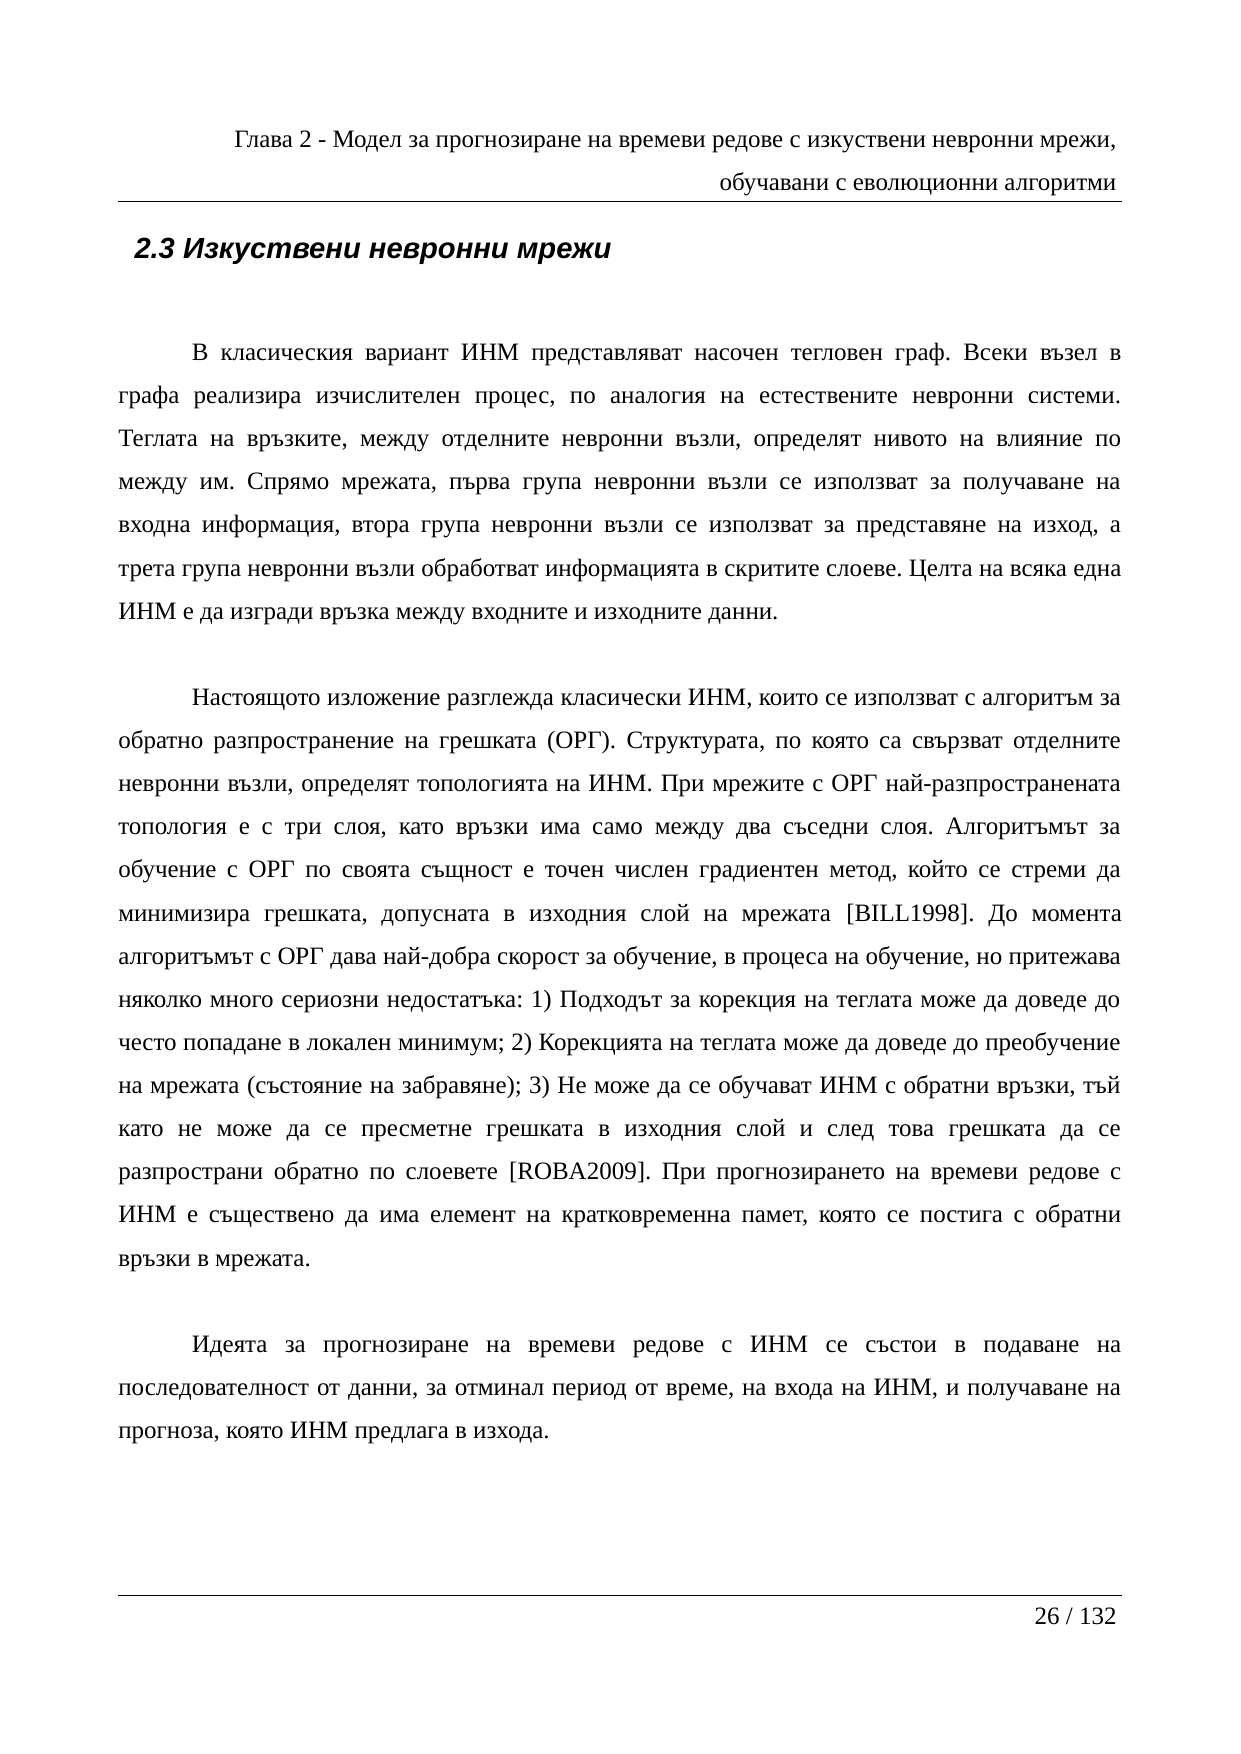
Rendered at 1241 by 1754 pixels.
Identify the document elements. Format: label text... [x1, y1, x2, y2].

text Идеята за прогнозиране на времеви редове с ИНМ се състои в подаване на последователност от данни, за отминал период от време, на входа на ИНМ, и получаване на прогноза, която ИНМ предлага в изхода. [118, 1329, 1122, 1444]
text Настоящото изложение разглежда класически ИНМ, които се използват с алгоритъм за обратно разпространение на грешката (ОРГ). Структурата, по която са свързват отделните невронни възли, определят топологията на ИНМ. При мрежите с ОРГ най-разпространената топология е с три слоя, като връзки има само между два съседни слоя. Алгоритъмът за обучение с ОРГ по своята същност е точен числен градиентен метод, който се стреми да минимизира грешката, допусната в изходния слой на мрежата [BILL1998]. До момента алгоритъмът с ОРГ дава най-добра скорост за обучение, в процеса на обучение, но притежава няколко много сериозни недостатъка: 1) Подходът за корекция на теглата може да доведе до често попадане в локален минимум; 2) Корекцията на теглата може да доведе до преобучение на мрежата (състояние на забравяне); 3) Не може да се обучават ИНМ с обратни връзки, тъй като не може да се пресметне грешката в изходния слой и след това грешката да се разпространи обратно по слоевете [ROBA2009]. При прогнозирането на времеви редове с ИНМ е съществено да има елемент на кратковременна памет, която се постига с обратни връзки в мрежата. [118, 682, 1122, 1271]
text В класическия вариант ИНМ представляват насочен тегловен граф. Всеки възел в графа реализира изчислителен процес, по аналогия на естествените невронни системи. Теглата на връзките, между отделните невронни възли, определят нивото на влияние по между им. Спрямо мрежата, първа група невронни възли се използват за получаване на входна информация, втора група невронни възли се използват за представяне на изход, а трета група невронни възли обработват информацията в скритите слоеве. Целта на всяка една ИНМ е да изгради връзка между входните и изходните данни. [118, 337, 1122, 624]
subtitle 2.3 Изкуствени невронни мрежи [118, 231, 1122, 264]
